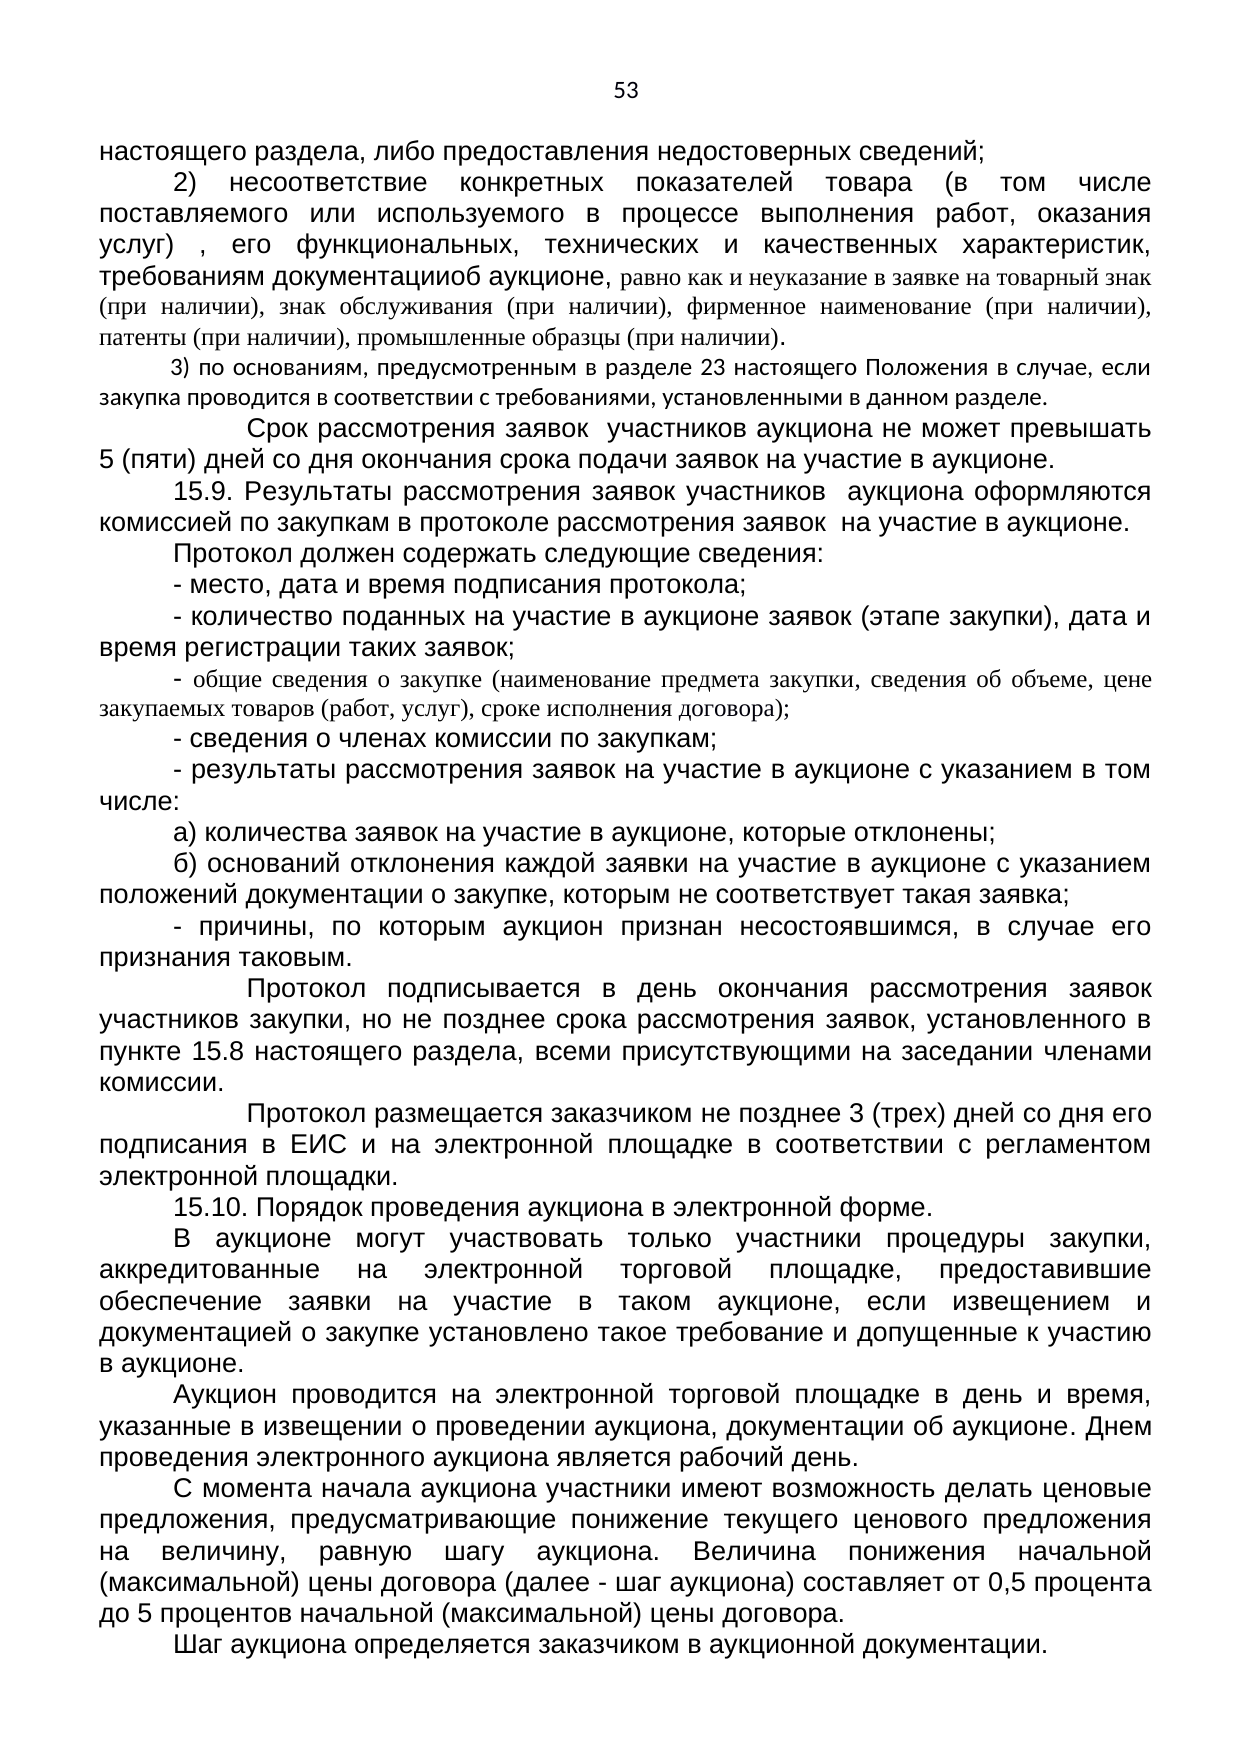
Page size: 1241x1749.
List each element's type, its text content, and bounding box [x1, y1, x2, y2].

text - место, дата и время подписания протокола; [99, 568, 1152, 599]
text - сведения о членах комиссии по закупкам; [99, 722, 1152, 753]
text Протокол подписывается в день окончания рассмотрения заявок участников закупки, но не позднее срока рассмотрения заявок, установленного в пункте 15.8 настоящего раздела, всеми присутствующими на заседании членами комиссии. [99, 972, 1152, 1097]
text 3) по основаниям, предусмотренным в разделе 23 настоящего Положения в случае, если закупка проводится в соответствии с требованиями, установленными в данном разделе. [99, 351, 1152, 412]
text - результаты рассмотрения заявок на участие в аукционе с указанием в том числе: [99, 753, 1152, 816]
text Протокол размещается заказчиком не позднее 3 (трех) дней со дня его подписания в ЕИС и на электронной площадке в соответствии с регламентом электронной площадки. [99, 1097, 1152, 1191]
text - причины, по которым аукцион признан несостоявшимся, в случае его признания таковым. [99, 909, 1152, 972]
text 2) несоответствие конкретных показателей товара (в том числе поставляемого или используемого в процессе выполнения работ, оказания услуг) , его функциональных, технических и качественных характеристик, требованиям документацииоб аукционе, равно как и неуказание в заявке на товарный знак (при наличии), знак обслуживания (при наличии), фирменное наименование (при наличии), патенты (при наличии), промышленные образцы (при наличии). [99, 166, 1152, 351]
text настоящего раздела, либо предоставления недостоверных сведений; [99, 135, 1152, 166]
text Аукцион проводится на электронной торговой площадке в день и время, указанные в извещении о проведении аукциона, документации об аукционе. Днем проведения электронного аукциона является рабочий день. [99, 1378, 1152, 1472]
text 15.9. Результаты рассмотрения заявок участников аукциона оформляются комиссией по закупкам в протоколе рассмотрения заявок на участие в аукционе. [99, 474, 1152, 537]
text 15.10. Порядок проведения аукциона в электронной форме. [99, 1191, 1152, 1222]
text а) количества заявок на участие в аукционе, которые отклонены; [99, 816, 1152, 847]
text Шаг аукциона определяется заказчиком в аукционной документации. [99, 1628, 1152, 1659]
text - общие сведения о закупке (наименование предмета закупки, сведения об объеме, цене закупаемых товаров (работ, услуг), сроке исполнения договора); [99, 662, 1152, 722]
text Срок рассмотрения заявок участников аукциона не может превышать 5 (пяти) дней со дня окончания срока подачи заявок на участие в аукционе. [99, 412, 1152, 474]
text б) оснований отклонения каждой заявки на участие в аукционе с указанием положений документации о закупке, которым не соответствует такая заявка; [99, 847, 1152, 909]
text С момента начала аукциона участники имеют возможность делать ценовые предложения, предусматривающие понижение текущего ценового предложения на величину, равную шагу аукциона. Величина понижения начальной (максимальной) цены договора (далее - шаг аукциона) составляет от 0,5 процента до 5 процентов начальной (максимальной) цены договора. [99, 1472, 1152, 1628]
text В аукционе могут участвовать только участники процедуры закупки, аккредитованные на электронной торговой площадке, предоставившие обеспечение заявки на участие в таком аукционе, если извещением и документацией о закупке установлено такое требование и допущенные к участию в аукционе. [99, 1222, 1152, 1378]
text Протокол должен содержать следующие сведения: [99, 537, 1152, 568]
text - количество поданных на участие в аукционе заявок (этапе закупки), дата и время регистрации таких заявок; [99, 599, 1152, 662]
